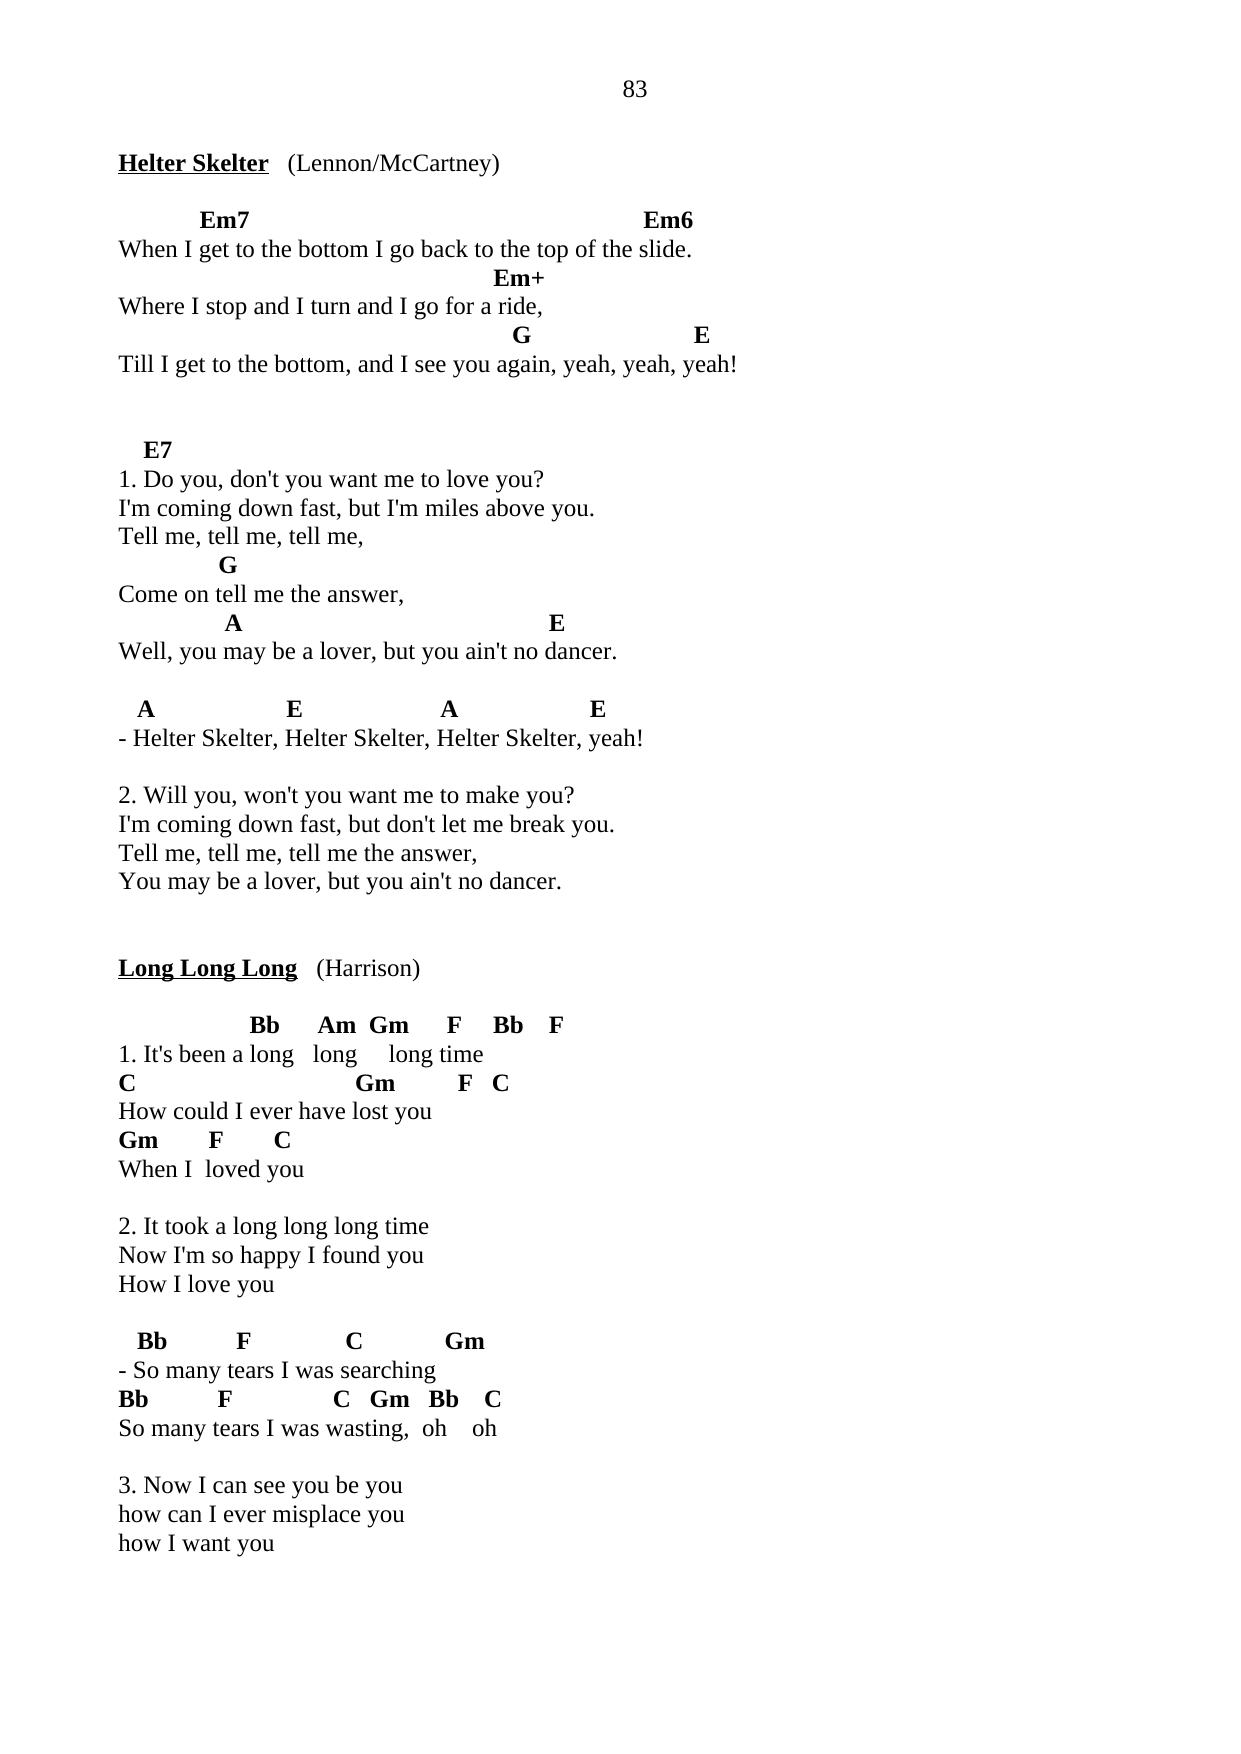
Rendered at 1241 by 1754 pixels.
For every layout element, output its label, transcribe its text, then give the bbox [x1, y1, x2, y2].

text Bb Am Gm F Bb F [118, 1010, 1152, 1039]
text Where I stop and I turn and I go for a ride, [118, 291, 1152, 320]
text 2. It took a long long long time [118, 1211, 1152, 1240]
text Come on tell me the answer, [118, 579, 1152, 608]
text How could I ever have lost you [118, 1096, 1152, 1125]
text G [118, 550, 1152, 579]
text Em7 Em6 [118, 205, 1152, 234]
text I'm coming down fast, but don't let me break you. [118, 809, 1152, 838]
text - Helter Skelter, Helter Skelter, Helter Skelter, yeah! [118, 723, 1152, 751]
text Tell me, tell me, tell me, [118, 521, 1152, 550]
text 1. Do you, don't you want me to love you? [118, 464, 1152, 493]
text C Gm F C [118, 1068, 1152, 1096]
text 3. Now I can see you be you [118, 1470, 1152, 1499]
text Bb F C Gm [118, 1326, 1152, 1355]
text So many tears I was wasting, oh oh [118, 1413, 1152, 1441]
text Em+ [118, 263, 1152, 291]
text Bb F C Gm Bb C [118, 1384, 1152, 1413]
text 1. It's been a long long long time [118, 1039, 1152, 1068]
text Long Long Long (Harrison) [118, 953, 1152, 981]
text how can I ever misplace you [118, 1499, 1152, 1528]
text - So many tears I was searching [118, 1355, 1152, 1384]
text When I loved you [118, 1154, 1152, 1183]
text A E [118, 608, 1152, 636]
text Till I get to the bottom, and I see you again, yeah, yeah, yeah! [118, 349, 1152, 378]
text I'm coming down fast, but I'm miles above you. [118, 493, 1152, 521]
text When I get to the bottom I go back to the top of the slide. [118, 234, 1152, 263]
text A E A E [118, 694, 1152, 723]
text 2. Will you, won't you want me to make you? [118, 780, 1152, 809]
text You may be a lover, but you ain't no dancer. [118, 866, 1152, 895]
text G E [118, 320, 1152, 349]
text Tell me, tell me, tell me the answer, [118, 838, 1152, 866]
text Well, you may be a lover, but you ain't no dancer. [118, 636, 1152, 665]
text Gm F C [118, 1125, 1152, 1154]
text Now I'm so happy I found you [118, 1240, 1152, 1269]
text Helter Skelter (Lennon/McCartney) [118, 148, 1152, 176]
text E7 [118, 435, 1152, 464]
text How I love you [118, 1269, 1152, 1298]
text how I want you [118, 1528, 1152, 1556]
